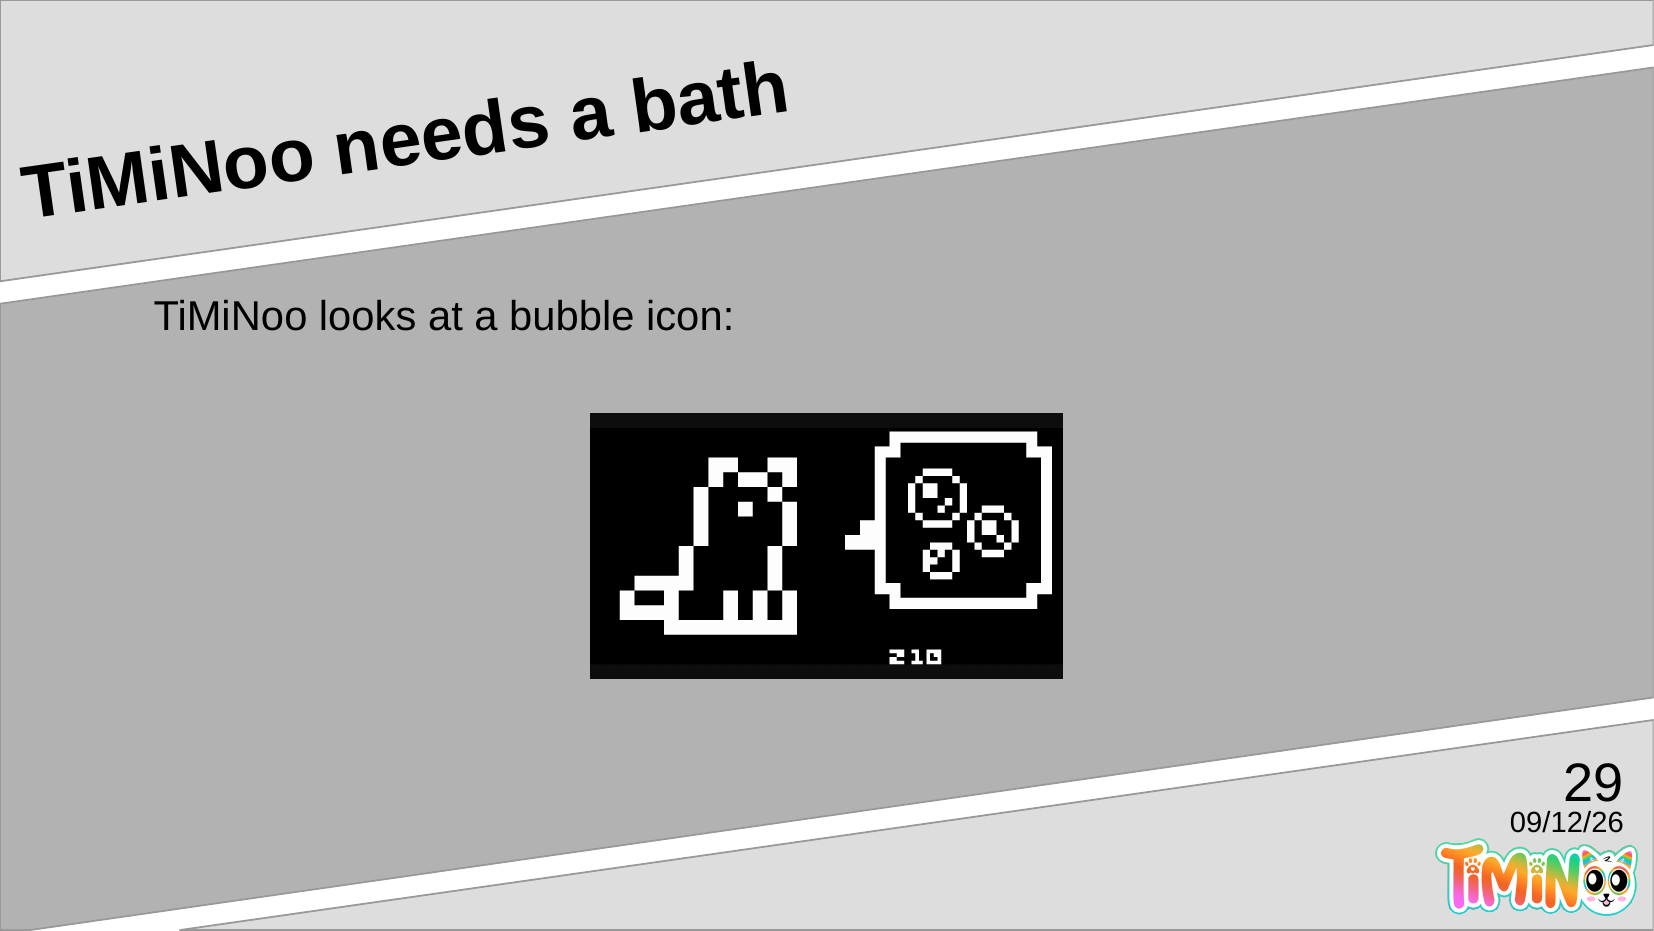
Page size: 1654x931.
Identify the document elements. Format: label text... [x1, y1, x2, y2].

list TiMiNoo looks at a bubble icon: [82, 292, 1538, 833]
picture [590, 413, 1063, 679]
picture [1435, 838, 1638, 916]
title TiMiNoo needs a bath [11, 0, 1496, 272]
